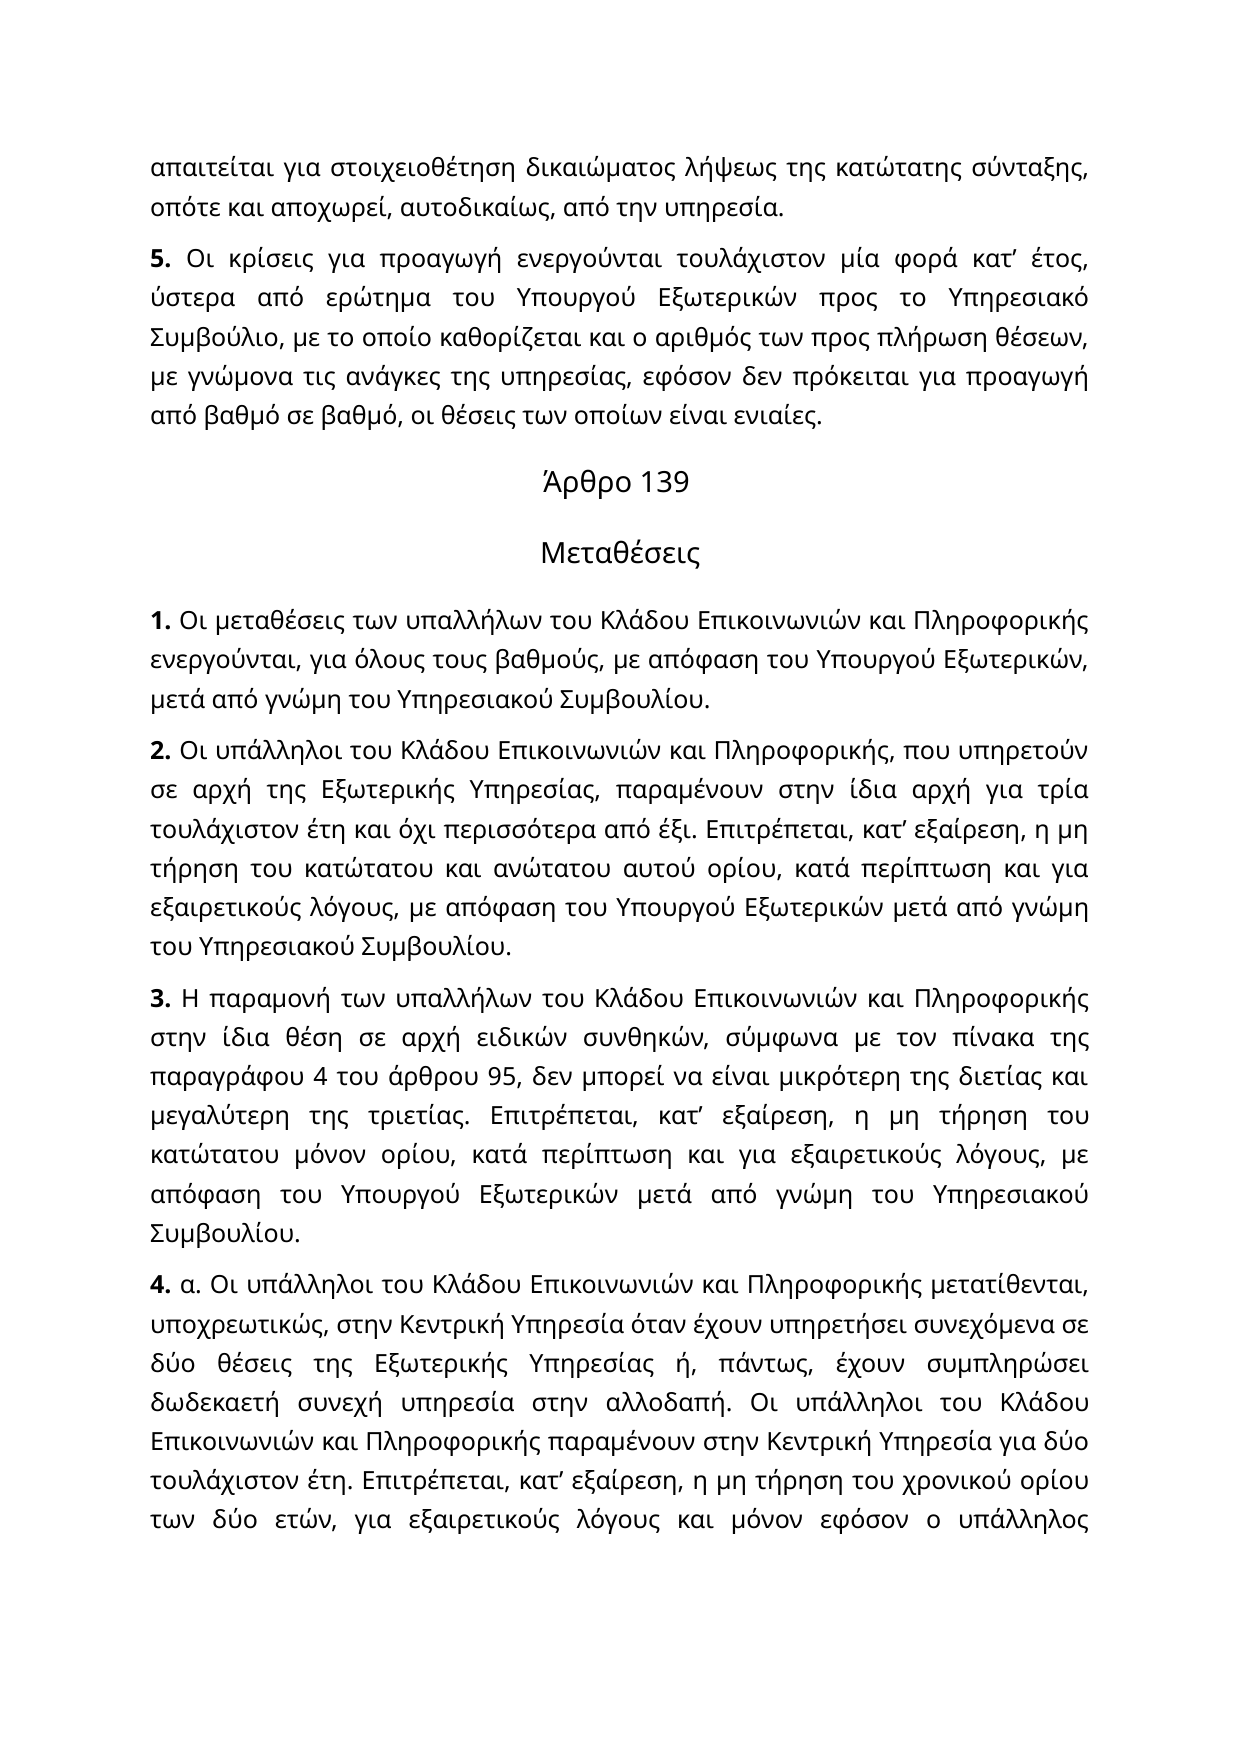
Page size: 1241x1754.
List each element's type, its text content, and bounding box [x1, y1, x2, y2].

text 5. Οι κρίσεις για προαγωγή ενεργούνται τουλάχιστον μία φορά κατ’ έτος, ύστερα από ερώτημα του Υπουργού Εξωτερικών προς το Υπηρεσιακό Συμβούλιο, με το οποίο καθορίζεται και ο αριθμός των προς πλήρωση θέσεων, με γνώμονα τις ανάγκες της υπηρεσίας, εφόσον δεν πρόκειται για προαγωγή από βαθμό σε βαθμό, οι θέσεις των οποίων είναι ενιαίες. [150, 241, 1090, 432]
text 2. Οι υπάλληλοι του Κλάδου Επικοινωνιών και Πληροφορικής, που υπηρετούν σε αρχή της Εξωτερικής Υπηρεσίας, παραμένουν στην ίδια αρχή για τρία τουλάχιστον έτη και όχι περισσότερα από έξι. Επιτρέπεται, κατ’ εξαίρεση, η μη τήρηση του κατώτατου και ανώτατου αυτού ορίου, κατά περίπτωση και για εξαιρετικούς λόγους, με απόφαση του Υπουργού Εξωτερικών μετά από γνώμη του Υπηρεσιακού Συμβουλίου. [150, 733, 1090, 963]
subtitle Άρθρο 139 [150, 462, 1090, 501]
text 1. Οι μεταθέσεις των υπαλλήλων του Κλάδου Επικοινωνιών και Πληροφορικής ενεργούνται, για όλους τους βαθμούς, με απόφαση του Υπουργού Εξωτερικών, μετά από γνώμη του Υπηρεσιακού Συμβουλίου. [150, 603, 1090, 715]
text απαιτείται για στοιχειοθέτηση δικαιώματος λήψεως της κατώτατης σύνταξης, οπότε και αποχωρεί, αυτοδικαίως, από την υπηρεσία. [150, 150, 1090, 223]
text 3. Η παραμονή των υπαλλήλων του Κλάδου Επικοινωνιών και Πληροφορικής στην ίδια θέση σε αρχή ειδικών συνθηκών, σύμφωνα με τον πίνακα της παραγράφου 4 του άρθρου 95, δεν μπορεί να είναι μικρότερη της διετίας και μεγαλύτερη της τριετίας. Επιτρέπεται, κατ’ εξαίρεση, η μη τήρηση του κατώτατου μόνον ορίου, κατά περίπτωση και για εξαιρετικούς λόγους, με απόφαση του Υπουργού Εξωτερικών μετά από γνώμη του Υπηρεσιακού Συμβουλίου. [150, 980, 1090, 1249]
subtitle Μεταθέσεις [150, 532, 1090, 572]
text 4. α. Οι υπάλληλοι του Κλάδου Επικοινωνιών και Πληροφορικής μετατίθενται, υποχρεωτικώς, στην Κεντρική Υπηρεσία όταν έχουν υπηρετήσει συνεχόμενα σε δύο θέσεις της Εξωτερικής Υπηρεσίας ή, πάντως, έχουν συμπληρώσει δωδεκαετή συνεχή υπηρεσία στην αλλοδαπή. Οι υπάλληλοι του Κλάδου Επικοινωνιών και Πληροφορικής παραμένουν στην Κεντρική Υπηρεσία για δύο τουλάχιστον έτη. Επιτρέπεται, κατ’ εξαίρεση, η μη τήρηση του χρονικού ορίου των δύο ετών, για εξαιρετικούς λόγους και μόνον εφόσον ο υπάλληλος [150, 1267, 1090, 1536]
